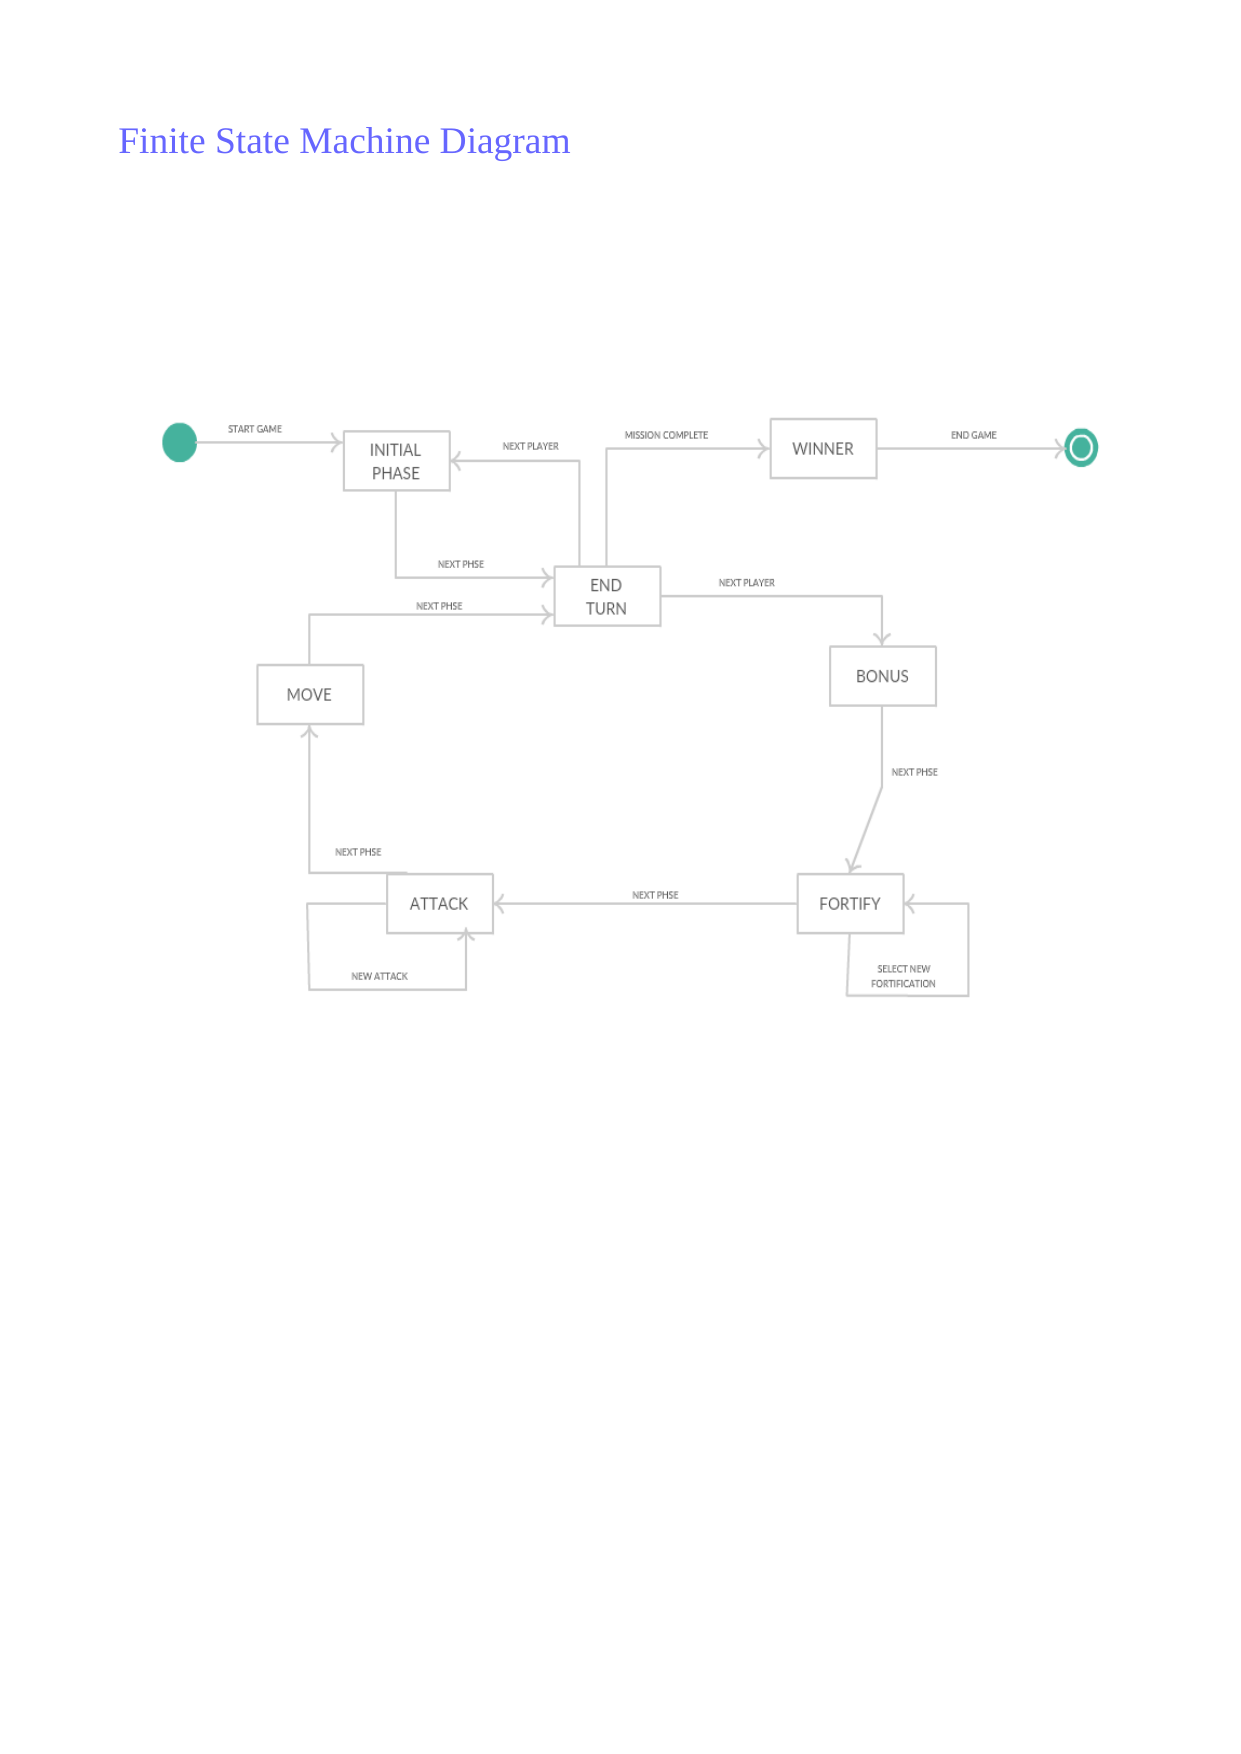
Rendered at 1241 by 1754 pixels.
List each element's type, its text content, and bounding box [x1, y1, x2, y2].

picture [9, 290, 1231, 1103]
text Finite State Machine Diagram [118, 118, 1122, 161]
